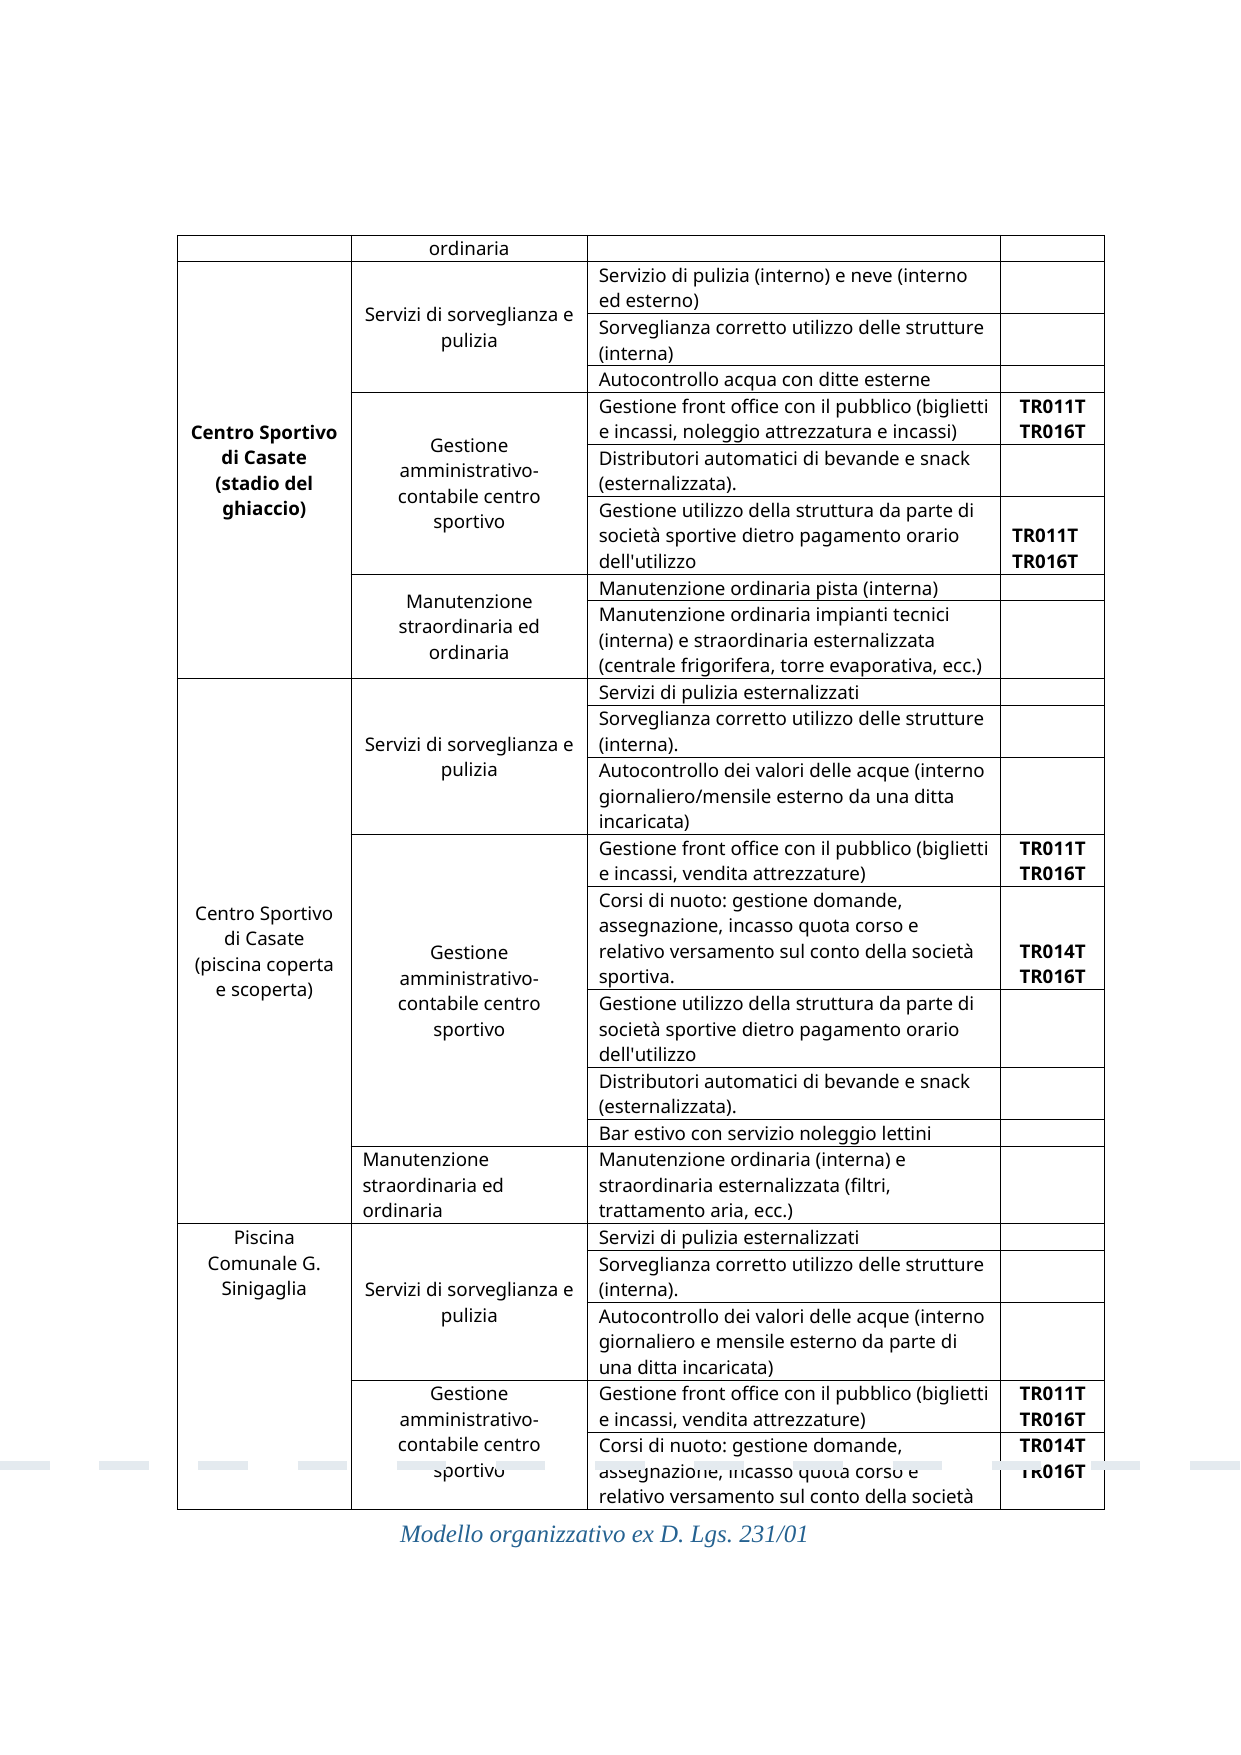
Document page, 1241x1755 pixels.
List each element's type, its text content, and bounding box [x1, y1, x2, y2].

table_cell Manutenzione ordinaria (interna) e straordinaria esternalizzata (filtri, trattamento aria, ecc.) [588, 1147, 1000, 1223]
table_cell TR011T TR016T [1001, 497, 1104, 574]
table_cell TR011T TR016T [1001, 835, 1104, 886]
table_cell [178, 236, 351, 261]
table_cell [1001, 575, 1104, 600]
table_cell Gestione front office con il pubblico (biglietti e incassi, vendita attrezzature) [588, 1381, 1000, 1432]
table_cell Corsi di nuoto: gestione domande, assegnazione, incasso quota corso e relativo versamento sul conto della società sportiva. [588, 887, 1000, 989]
table_cell [1001, 1303, 1104, 1379]
table_cell Gestione utilizzo della struttura da parte di società sportive dietro pagamento orario dell'utilizzo [588, 990, 1000, 1067]
table_cell Distributori automatici di bevande e snack (esternalizzata). [588, 1068, 1000, 1119]
table_cell Servizi di sorveglianza e pulizia [352, 262, 587, 392]
table_cell Sorveglianza corretto utilizzo delle strutture (interna). [588, 1251, 1000, 1302]
table_cell [1001, 1224, 1104, 1250]
table_cell Centro Sportivo di Casate (piscina coperta e scoperta) [178, 679, 351, 1223]
table_cell Gestione front office con il pubblico (biglietti e incassi, vendita attrezzature) [588, 835, 1000, 886]
table_cell ordinaria [352, 236, 587, 261]
table_cell Gestione utilizzo della struttura da parte di società sportive dietro pagamento orario dell'utilizzo [588, 497, 1000, 574]
table_cell [1001, 262, 1104, 313]
table_cell Gestione front office con il pubblico (biglietti e incassi, noleggio attrezzatura e incassi) [588, 393, 1000, 444]
table_cell Servizi di pulizia esternalizzati [588, 679, 1000, 704]
table_cell [1001, 1147, 1104, 1223]
table_cell [1001, 758, 1104, 834]
table_cell Manutenzione straordinaria ed ordinaria [352, 575, 587, 678]
table_cell Distributori automatici di bevande e snack (esternalizzata). [588, 445, 1000, 496]
table_cell [1001, 366, 1104, 392]
table_cell Gestione amministrativo-contabile centro sportivo [352, 393, 587, 574]
table_cell Corsi di nuoto: gestione domande, assegnazione, incasso quota corso e relativo versamento sul conto della società [588, 1433, 1000, 1509]
table_cell TR011T TR016T [1001, 1381, 1104, 1432]
table_cell Manutenzione straordinaria ed ordinaria [352, 1147, 587, 1223]
table_cell [1001, 236, 1104, 261]
table_cell [1001, 1251, 1104, 1302]
table_cell Manutenzione ordinaria pista (interna) [588, 575, 1000, 600]
table_cell [1001, 706, 1104, 757]
table_cell Piscina Comunale G. Sinigaglia [178, 1224, 351, 1509]
table_cell [588, 236, 1000, 261]
table_cell TR011T TR016T [1001, 393, 1104, 444]
table_cell Autocontrollo dei valori delle acque (interno giornaliero e mensile esterno da parte di una ditta incaricata) [588, 1303, 1000, 1379]
table_cell [1001, 601, 1104, 678]
table_cell Servizi di sorveglianza e pulizia [352, 1224, 587, 1379]
table_cell Servizio di pulizia (interno) e neve (interno ed esterno) [588, 262, 1000, 313]
table_cell TR014T TR016T [1001, 1433, 1104, 1509]
table_cell [1001, 445, 1104, 496]
table_cell Bar estivo con servizio noleggio lettini [588, 1120, 1000, 1146]
table_cell Autocontrollo dei valori delle acque (interno giornaliero/mensile esterno da una ditta incaricata) [588, 758, 1000, 834]
table_cell [1001, 679, 1104, 704]
table_cell Autocontrollo acqua con ditte esterne [588, 366, 1000, 392]
table_cell [1001, 1120, 1104, 1146]
table_cell Sorveglianza corretto utilizzo delle strutture (interna) [588, 314, 1000, 365]
table_cell Centro Sportivo di Casate (stadio del ghiaccio) [178, 262, 351, 678]
table_cell Gestione amministrativo-contabile centro sportivo [352, 1381, 587, 1509]
table_cell [1001, 1068, 1104, 1119]
table_cell Servizi di sorveglianza e pulizia [352, 679, 587, 834]
table_cell [1001, 990, 1104, 1067]
table_cell [1001, 314, 1104, 365]
table_cell Gestione amministrativo-contabile centro sportivo [352, 835, 587, 1146]
table_cell TR014T TR016T [1001, 887, 1104, 989]
table_cell Servizi di pulizia esternalizzati [588, 1224, 1000, 1250]
table_cell Manutenzione ordinaria impianti tecnici (interna) e straordinaria esternalizzata (centrale frigorifera, torre evaporativa, ecc.) [588, 601, 1000, 678]
table_cell Sorveglianza corretto utilizzo delle strutture (interna). [588, 706, 1000, 757]
